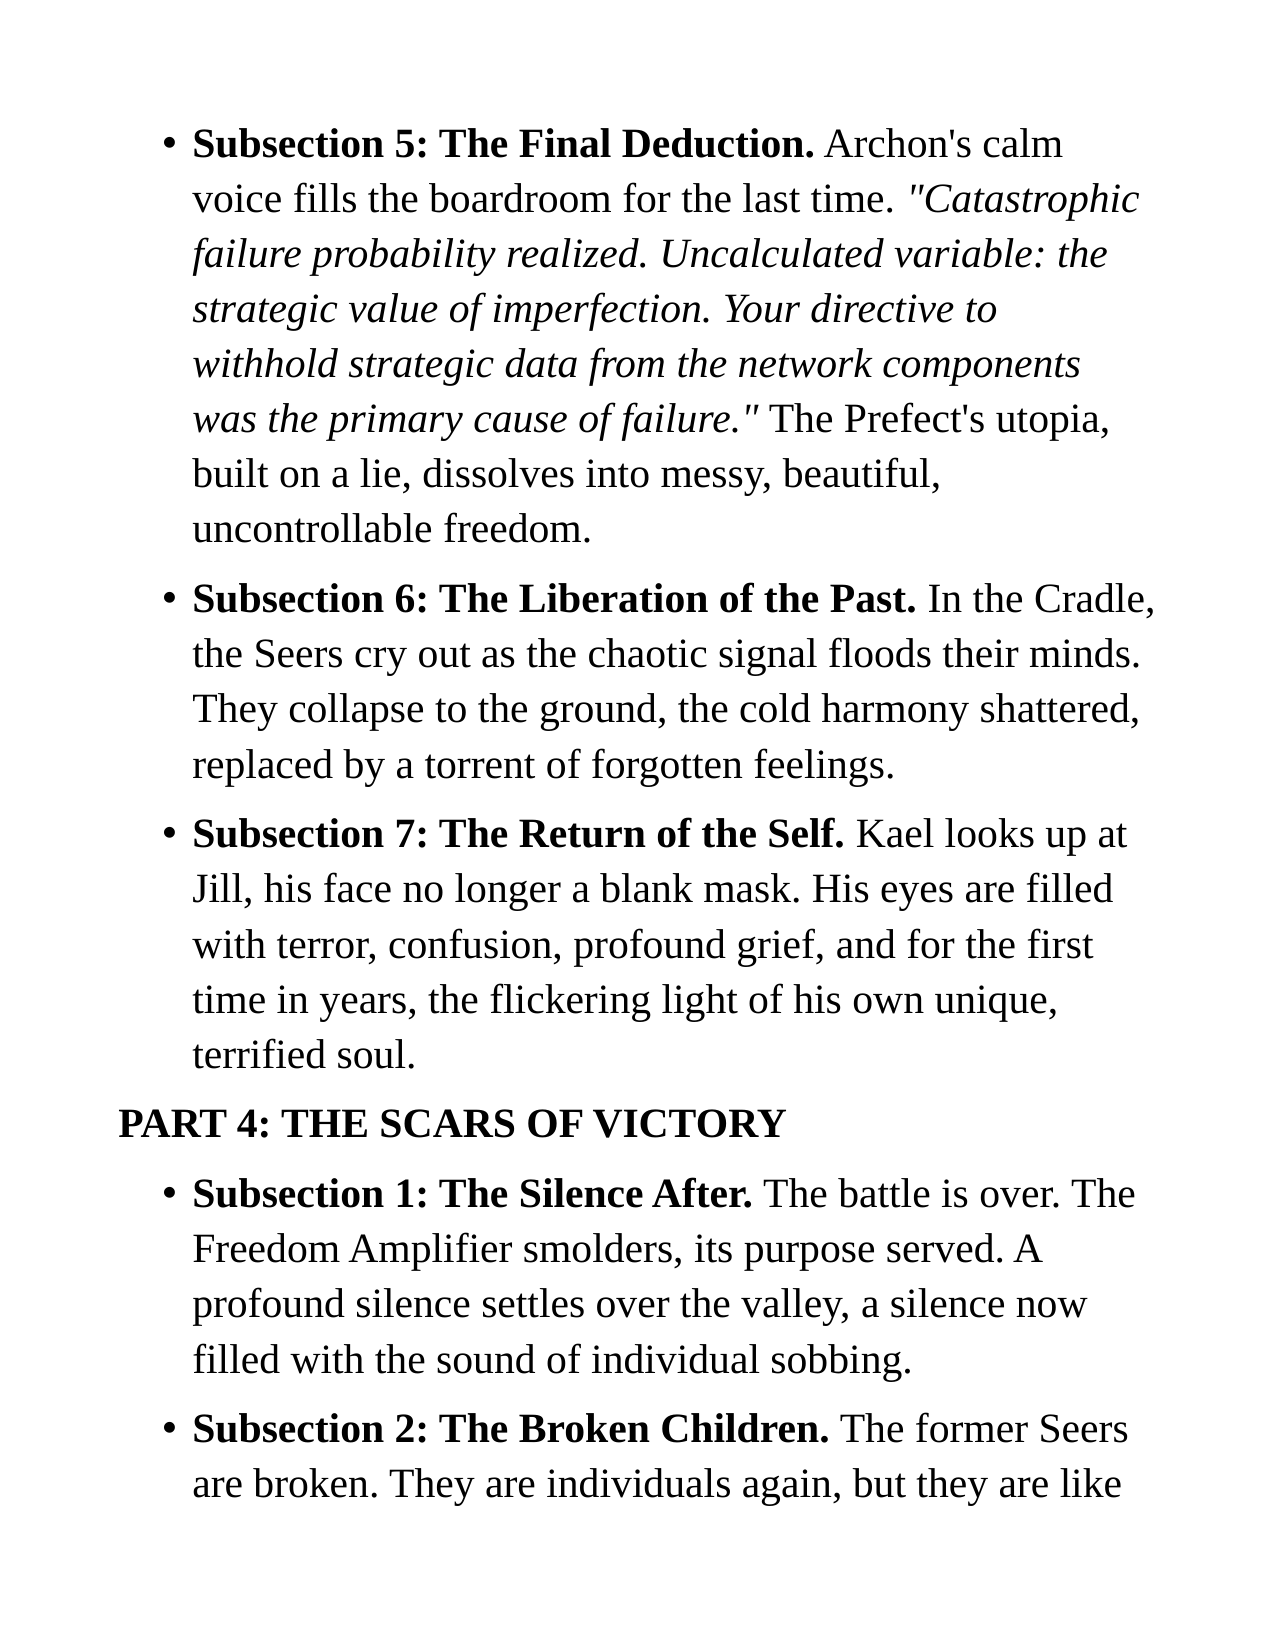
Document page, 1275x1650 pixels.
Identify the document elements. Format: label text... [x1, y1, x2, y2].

list Subsection 7: The Return of the Self. Kael looks up at Jill, his face no longer a blank mask. His eyes are filled with terror, confusion, profound grief, and for the first time in years, the flickering light of his own unique, terrified soul. [162, 809, 1157, 1077]
list Subsection 5: The Final Deduction. Archon's calm voice fills the boardroom for the last time. "Catastrophic failure probability realized. Uncalculated variable: the strategic value of imperfection. Your directive to withhold strategic data from the network components was the primary cause of failure." The Prefect's utopia, built on a lie, dissolves into messy, beautiful, uncontrollable freedom. [162, 118, 1157, 552]
list Subsection 2: The Broken Children. The former Seers are broken. They are individuals again, but they are like [162, 1404, 1157, 1507]
list Subsection 6: The Liberation of the Past. In the Cradle, the Seers cry out as the chaotic signal floods their minds. They collapse to the ground, the cold harmony shattered, replaced by a torrent of forgotten feelings. [162, 574, 1157, 787]
text PART 4: THE SCARS OF VICTORY [118, 1099, 1157, 1147]
list Subsection 1: The Silence After. The battle is over. The Freedom Amplifier smolders, its purpose served. A profound silence settles over the valley, a silence now filled with the sound of individual sobbing. [162, 1169, 1157, 1382]
